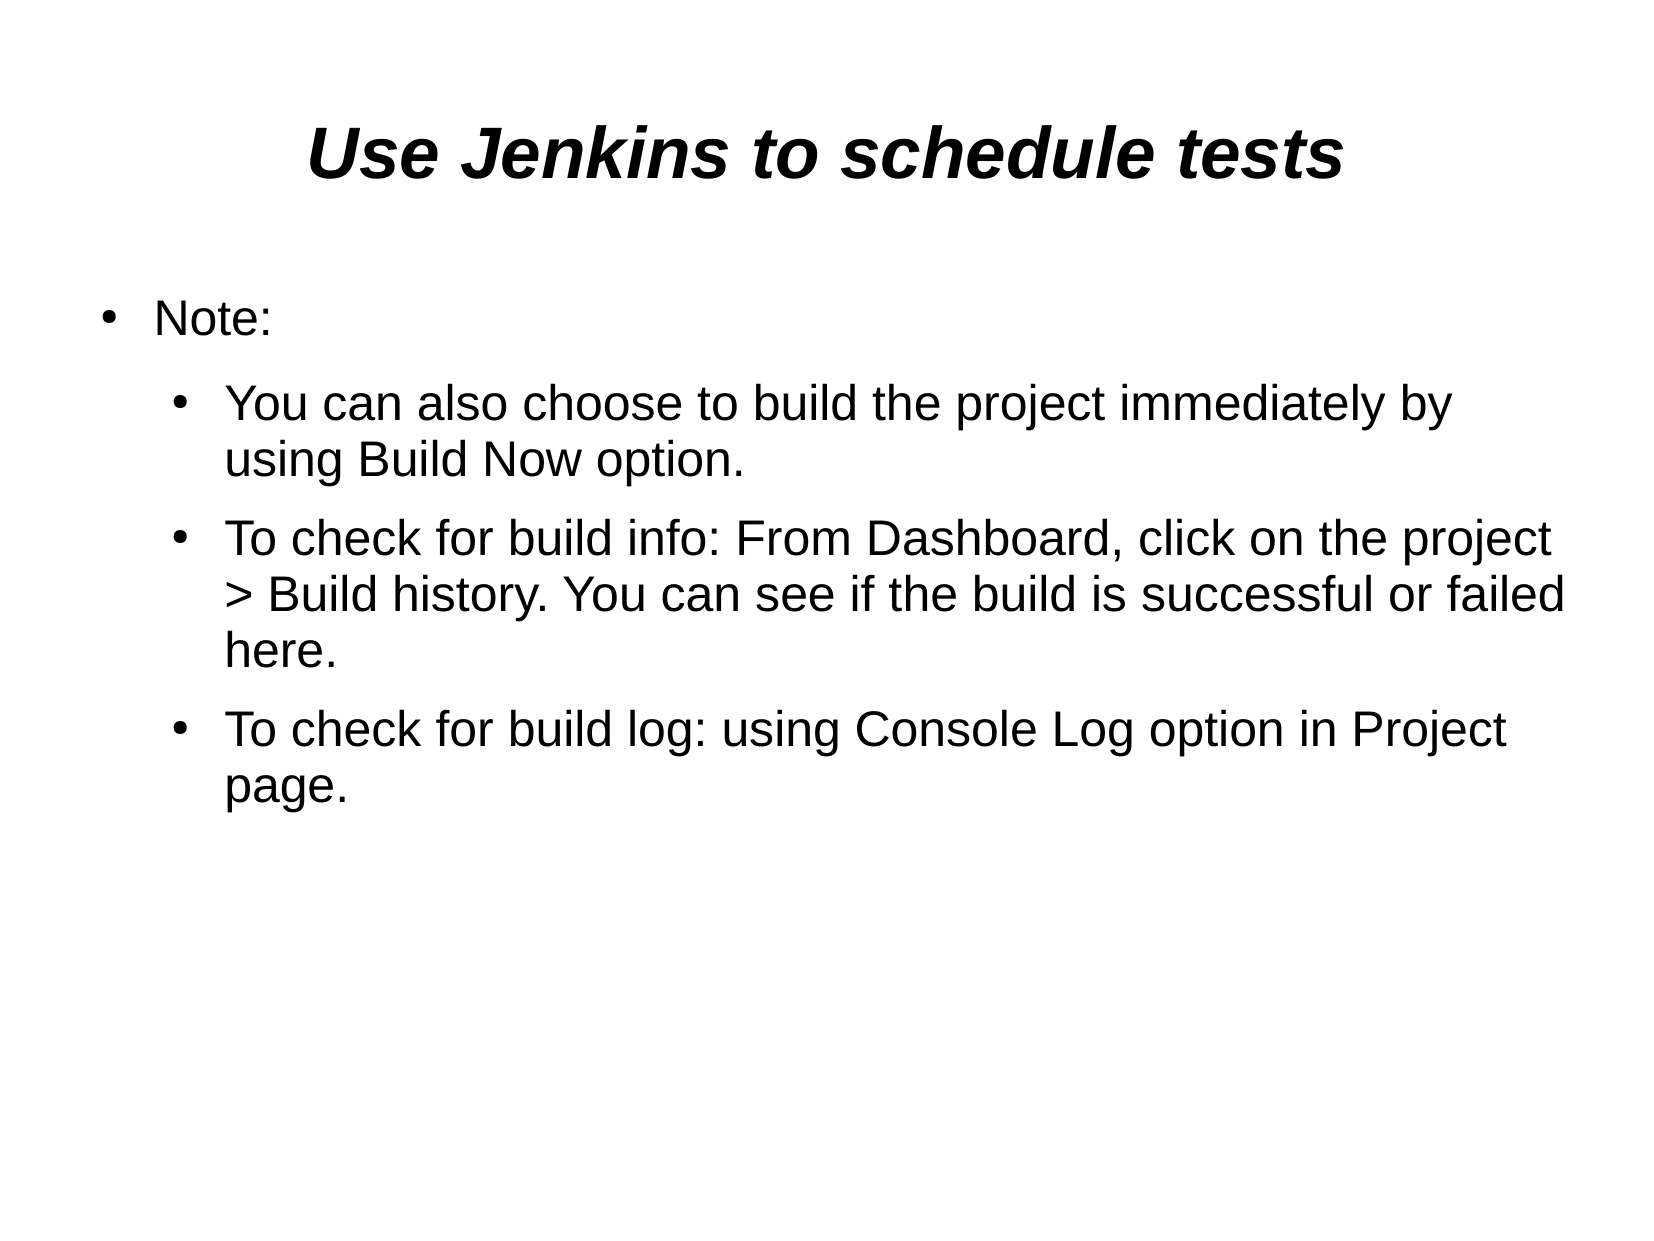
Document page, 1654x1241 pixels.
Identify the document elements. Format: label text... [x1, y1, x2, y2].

list Note: You can also choose to build the project immediately by using Build Now option. To check for build info: From Dashboard, click on the project > Build history. You can see if the build is successful or failed here. To check for build log: using Console Log option in Project page. [82, 290, 1571, 1231]
title Use Jenkins to schedule tests [82, 49, 1571, 257]
